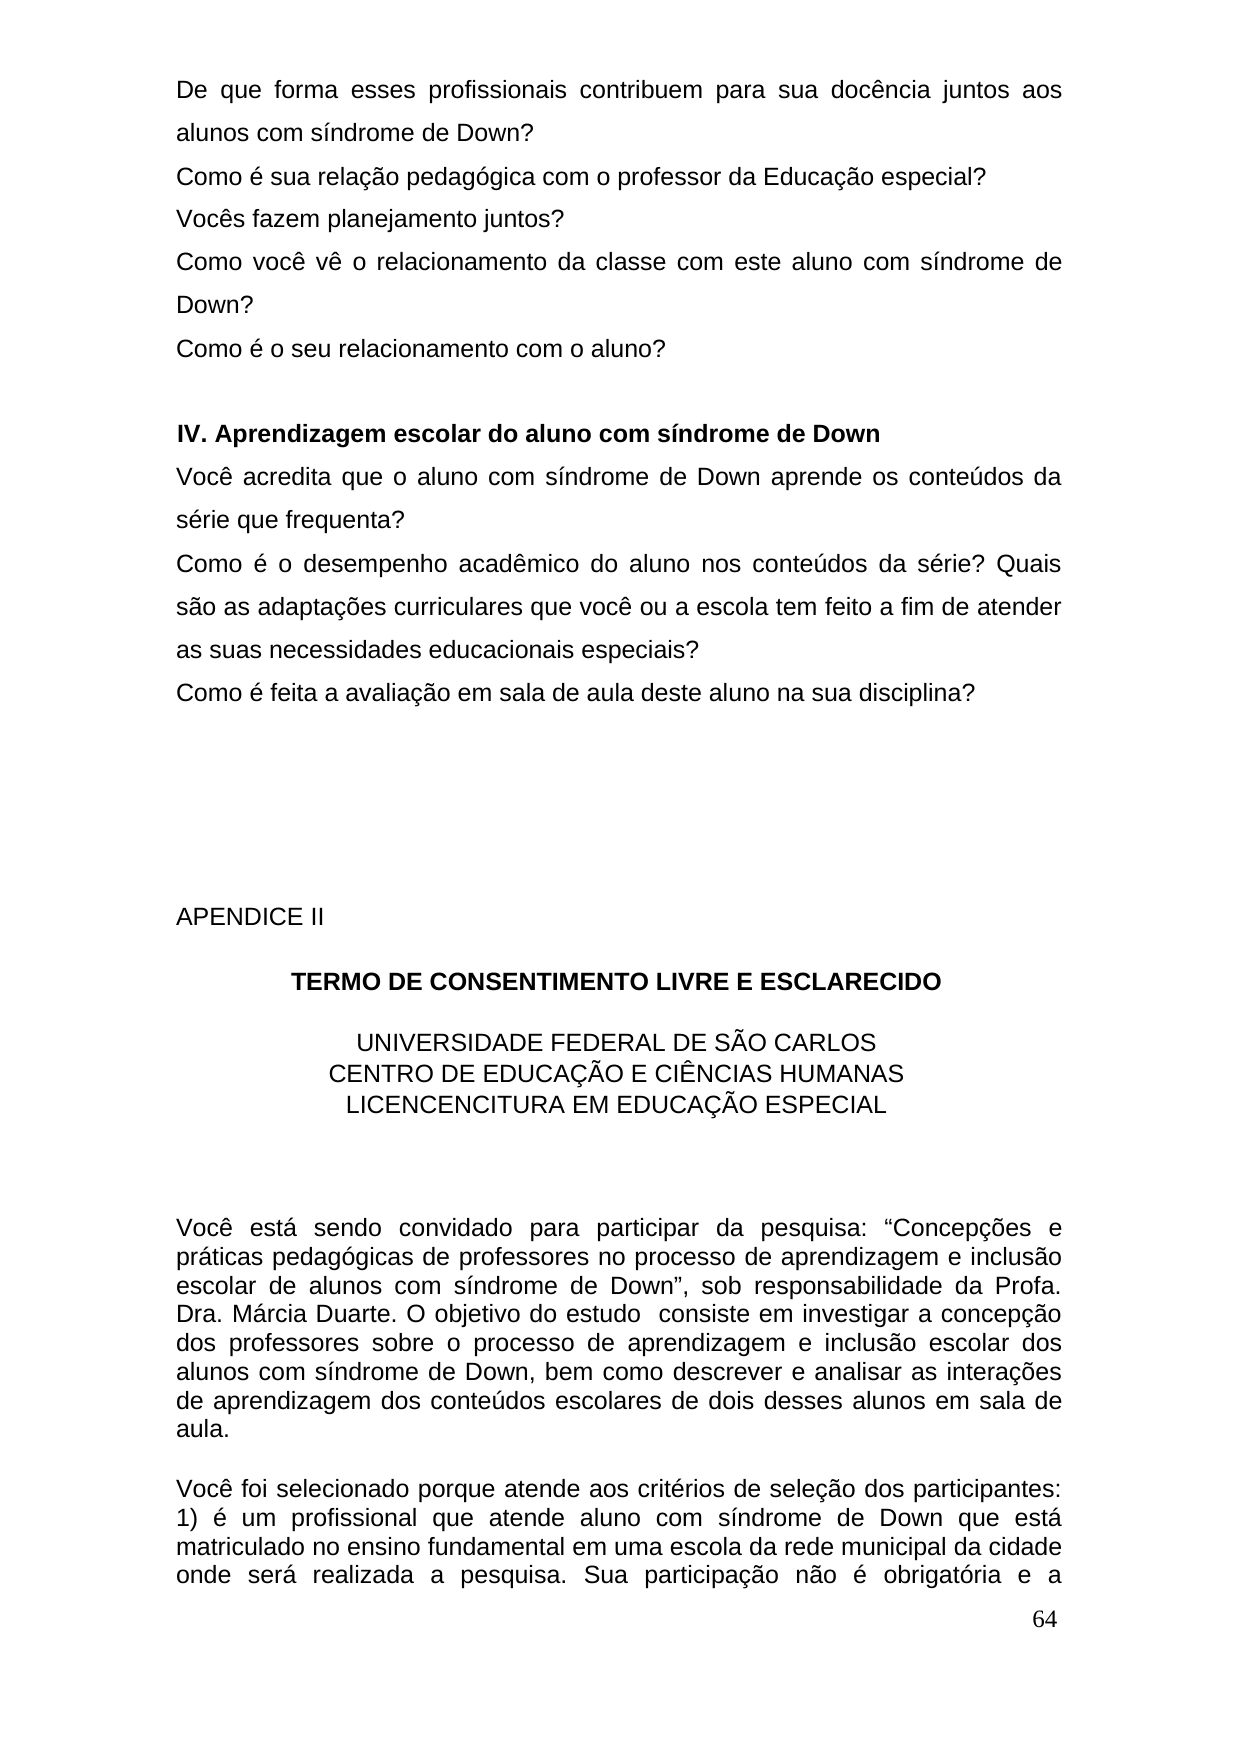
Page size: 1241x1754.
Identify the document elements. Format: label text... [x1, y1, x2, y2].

text Como é o desempenho acadêmico do aluno nos conteúdos da série? Quais são as adaptações curriculares que você ou a escola tem feito a fim de atender as suas necessidades educacionais especiais? [176, 549, 1064, 664]
text CENTRO DE EDUCAÇÃO E CIÊNCIAS HUMANAS [184, 1059, 1056, 1088]
text Como é o seu relacionamento com o aluno? [176, 334, 1064, 362]
text Como é sua relação pedagógica com o professor da Educação especial? [176, 162, 1064, 190]
text Como é feita a avaliação em sala de aula deste aluno na sua disciplina? [176, 678, 1064, 707]
text TERMO DE CONSENTIMENTO LIVRE E ESCLARECIDO [177, 967, 1062, 996]
text Você acredita que o aluno com síndrome de Down aprende os conteúdos da série que frequenta? [176, 462, 1064, 534]
text Você está sendo convidado para participar da pesquisa: “Concepções e práticas pedagógicas de professores no processo de aprendizagem e inclusão escolar de alunos com síndrome de Down”, sob responsabilidade da Profa. Dra. Márcia Duarte. O objetivo do estudo consiste em investigar a concepção dos professores sobre o processo de aprendizagem e inclusão escolar dos alunos com síndrome de Down, bem como descrever e analisar as interações de aprendizagem dos conteúdos escolares de dois desses alunos em sala de aula. [176, 1213, 1064, 1443]
text Como você vê o relacionamento da classe com este aluno com síndrome de Down? [176, 247, 1064, 319]
text De que forma esses profissionais contribuem para sua docência juntos aos alunos com síndrome de Down? [176, 75, 1064, 147]
text Vocês fazem planejamento juntos? [176, 204, 1064, 233]
text UNIVERSIDADE FEDERAL DE SÃO CARLOS [184, 1028, 1056, 1057]
text Você foi selecionado porque atende aos critérios de seleção dos participantes: 1) é um profissional que atende aluno com síndrome de Down que está matriculado no ensino fundamental em uma escola da rede municipal da cidade onde será realizada a pesquisa. Sua participação não é obrigatória e a [176, 1474, 1064, 1589]
text LICENCENCITURA EM EDUCAÇÃO ESPECIAL [184, 1090, 1056, 1119]
subtitle APENDICE II [176, 902, 1064, 930]
subtitle IV. Aprendizagem escolar do aluno com síndrome de Down [177, 419, 1064, 448]
